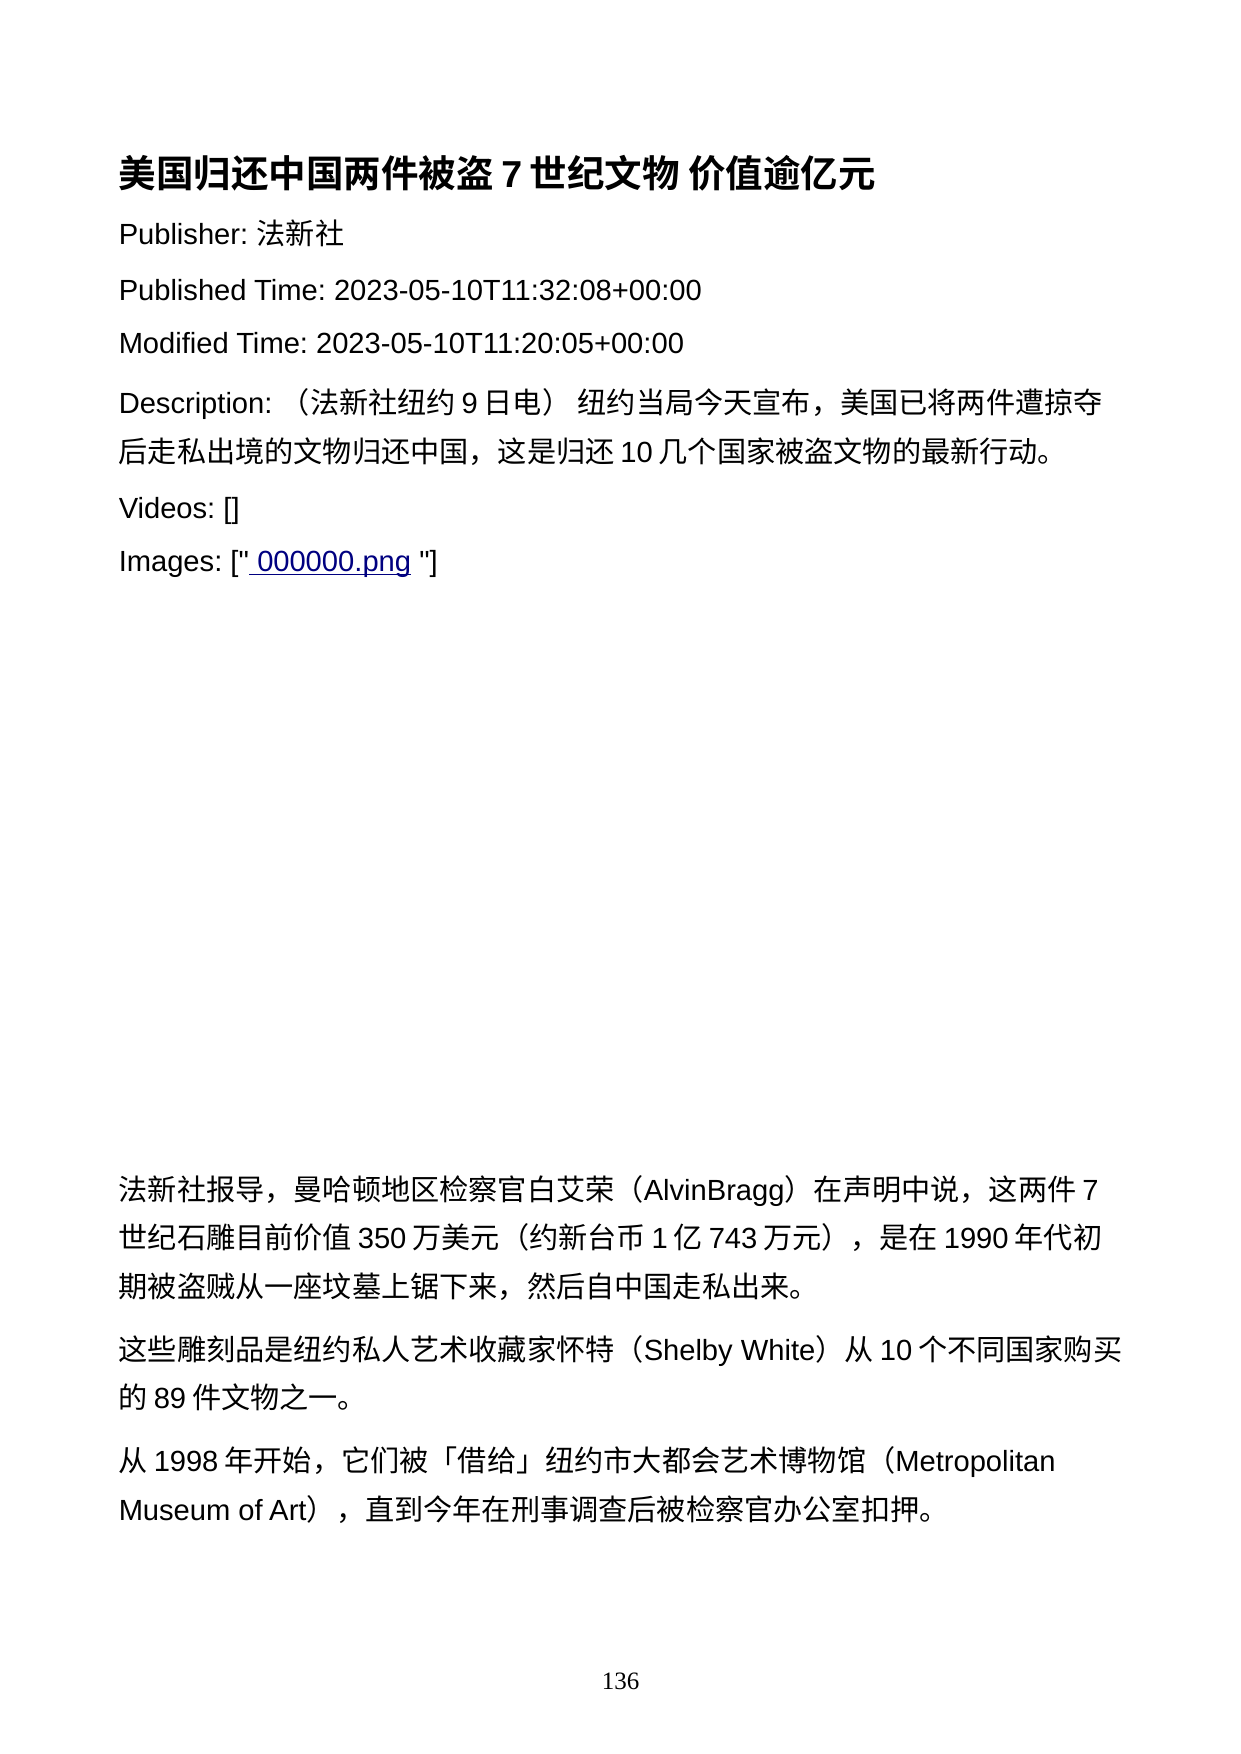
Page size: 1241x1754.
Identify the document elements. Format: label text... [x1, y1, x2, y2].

text 从1998年开始，它们被「借给」纽约市大都会艺术博物馆（Metropolitan Museum of Art），直到今年在刑事调查后被检察官办公室扣押。 [118, 1438, 1122, 1529]
text Videos: [] [118, 491, 1122, 525]
text Images: [" 000000.png "] [118, 544, 1122, 578]
subtitle 美国归还中国两件被盗7世纪文物 价值逾亿元 [118, 143, 1122, 198]
text Publisher: 法新社 [118, 210, 1122, 253]
text Modified Time: 2023-05-10T11:20:05+00:00 [118, 327, 1122, 360]
text 法新社报导，曼哈顿地区检察官白艾荣（AlvinBragg）在声明中说，这两件7世纪石雕目前价值350万美元（约新台币1亿743万元），是在1990年代初期被盗贼从一座坟墓上锯下来，然后自中国走私出来。 [118, 1166, 1122, 1305]
text 这些雕刻品是纽约私人艺术收藏家怀特（Shelby White）从10个不同国家购买的89件文物之一。 [118, 1326, 1122, 1417]
text Published Time: 2023-05-10T11:32:08+00:00 [118, 273, 1122, 307]
text Description: （法新社纽约9日电） 纽约当局今天宣布，美国已将两件遭掠夺后走私出境的文物归还中国，这是归还10几个国家被盗文物的最新行动。 [118, 380, 1122, 471]
